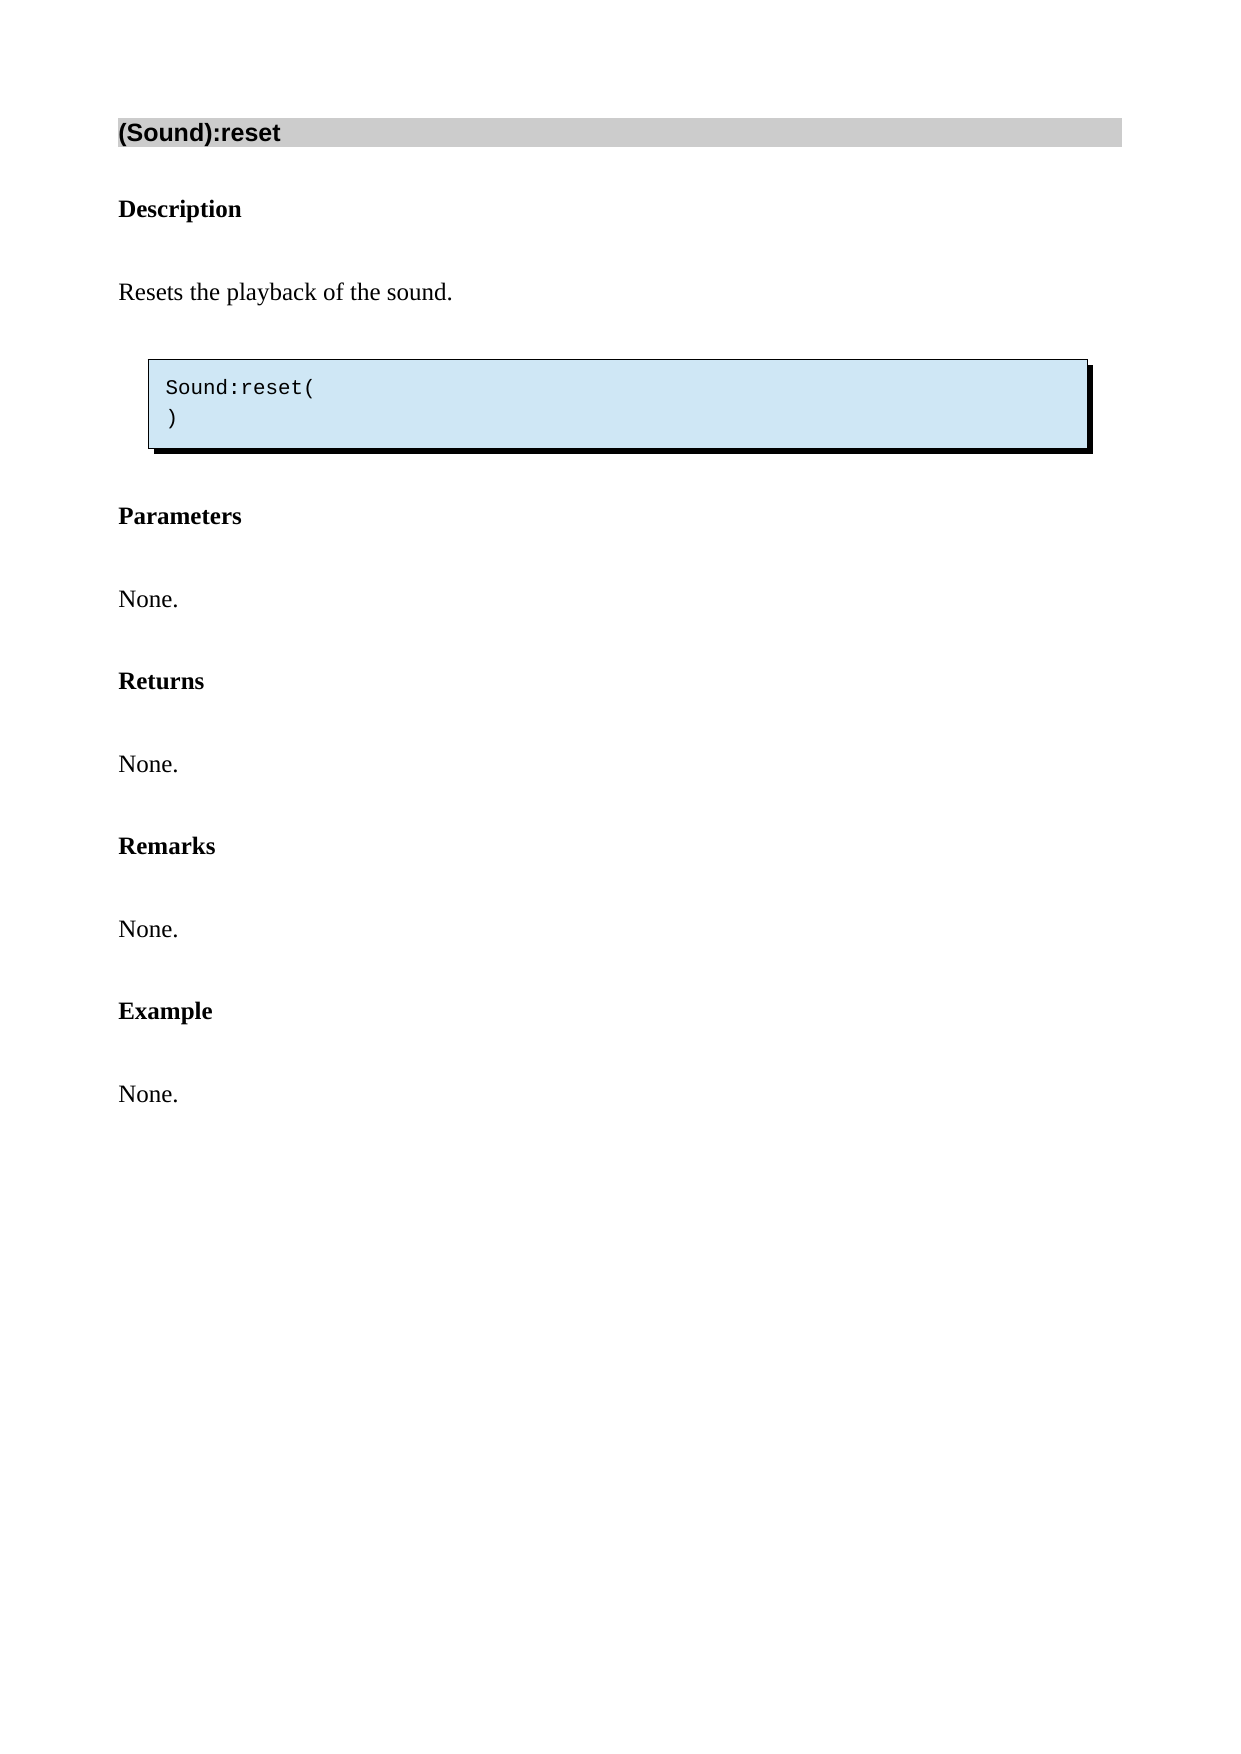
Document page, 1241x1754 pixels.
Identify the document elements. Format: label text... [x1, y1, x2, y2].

text Description [118, 194, 1122, 223]
text None. [118, 1079, 1122, 1108]
text Returns [118, 666, 1122, 695]
text Example [118, 996, 1122, 1025]
text None. [118, 584, 1122, 613]
text Resets the playback of the sound. [118, 277, 1122, 306]
text Parameters [118, 501, 1122, 530]
text None. [118, 749, 1122, 778]
text Sound:reset( [149, 360, 1087, 389]
text None. [118, 914, 1122, 943]
text ) [149, 389, 1087, 448]
text Remarks [118, 831, 1122, 860]
subtitle (Sound):reset [118, 118, 1122, 147]
